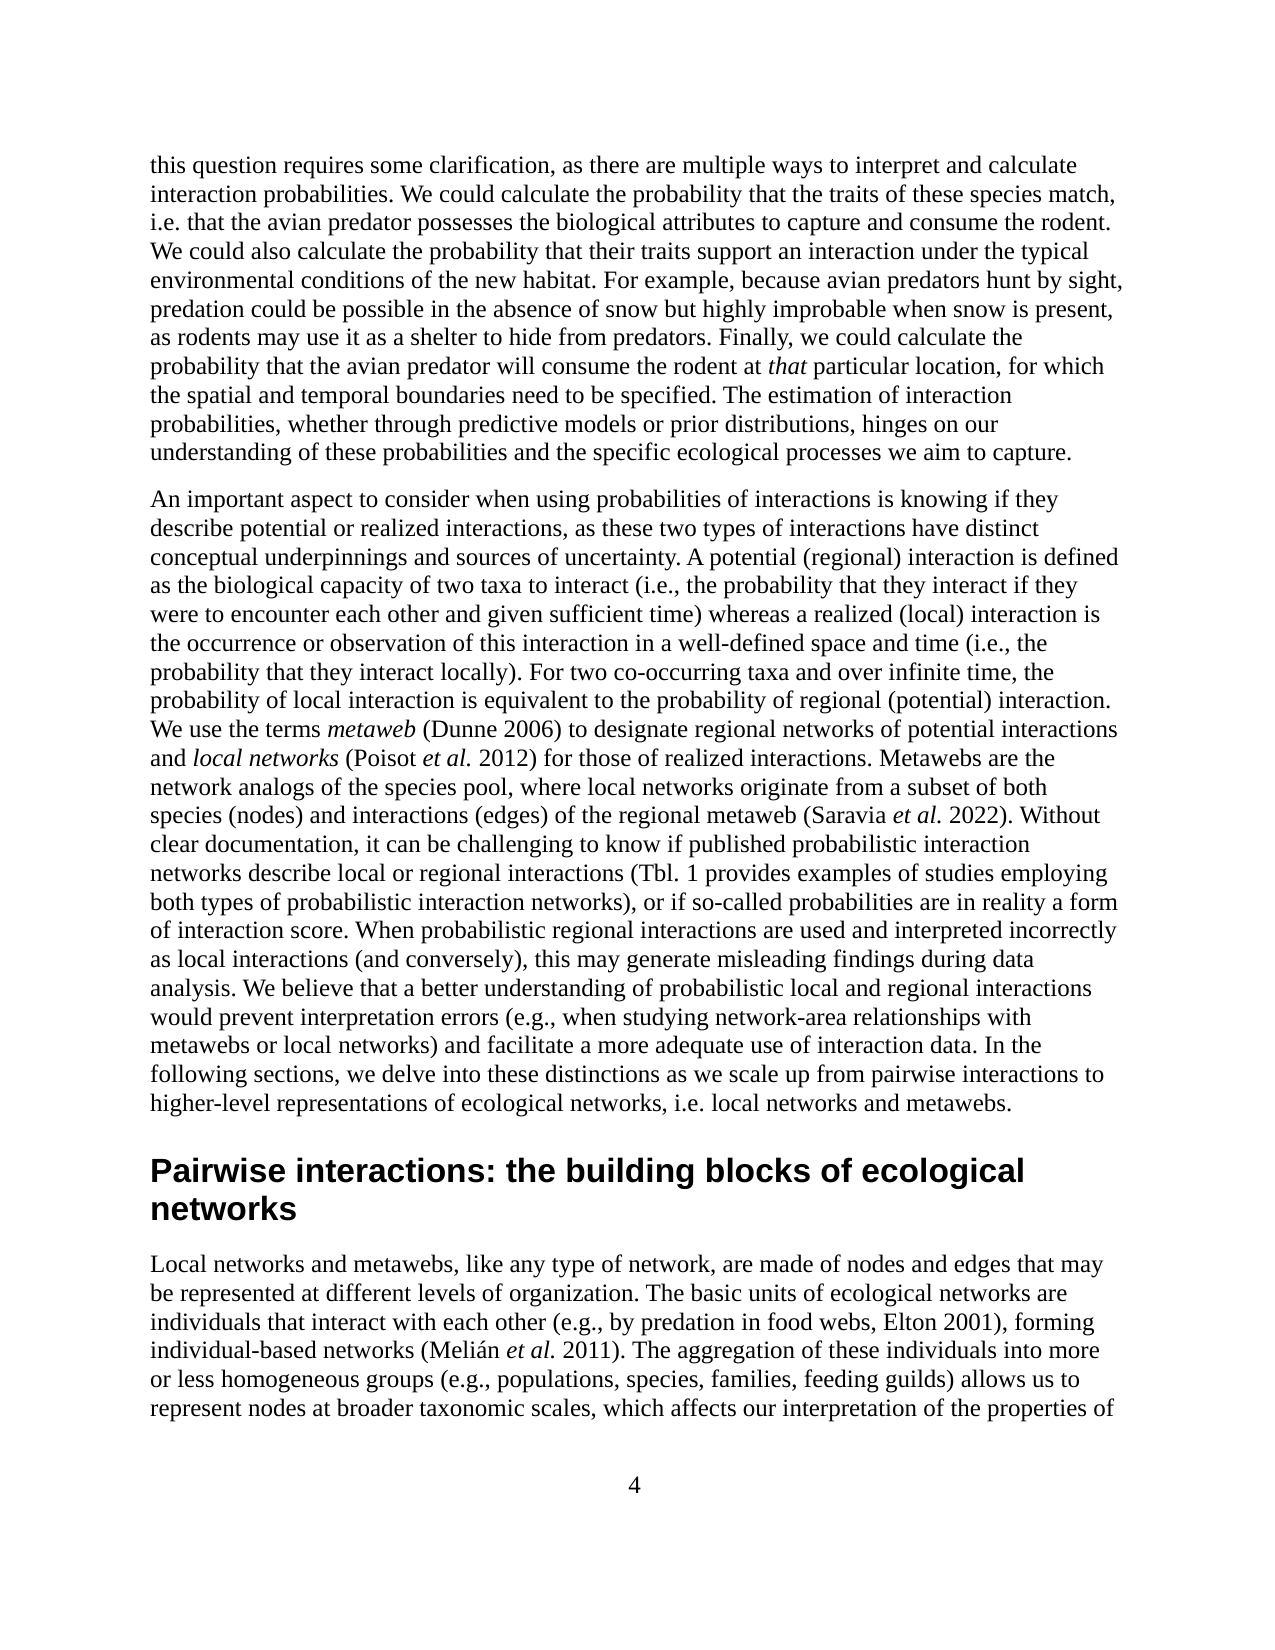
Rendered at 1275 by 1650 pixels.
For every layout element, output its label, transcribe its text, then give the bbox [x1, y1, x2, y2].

text An important aspect to consider when using probabilities of interactions is knowing if they describe potential or realized interactions, as these two types of interactions have distinct conceptual underpinnings and sources of uncertainty. A potential (regional) interaction is defined as the biological capacity of two taxa to interact (i.e., the probability that they interact if they were to encounter each other and given sufficient time) whereas a realized (local) interaction is the occurrence or observation of this interaction in a well-defined space and time (i.e., the probability that they interact locally). For two co-occurring taxa and over infinite time, the probability of local interaction is equivalent to the probability of regional (potential) interaction. We use the terms metaweb (Dunne 2006) to designate regional networks of potential interactions and local networks (Poisot et al. 2012) for those of realized interactions. Metawebs are the network analogs of the species pool, where local networks originate from a subset of both species (nodes) and interactions (edges) of the regional metaweb (Saravia et al. 2022). Without clear documentation, it can be challenging to know if published probabilistic interaction networks describe local or regional interactions (Tbl. 1 provides examples of studies employing both types of probabilistic interaction networks), or if so-called probabilities are in reality a form of interaction score. When probabilistic regional interactions are used and interpreted incorrectly as local interactions (and conversely), this may generate misleading findings during data analysis. We believe that a better understanding of probabilistic local and regional interactions would prevent interpretation errors (e.g., when studying network-area relationships with metawebs or local networks) and facilitate a more adequate use of interaction data. In the following sections, we delve into these distinctions as we scale up from pairwise interactions to higher-level representations of ecological networks, i.e. local networks and metawebs. [150, 484, 1125, 1117]
subtitle Pairwise interactions: the building blocks of ecological networks [150, 1151, 1125, 1228]
text Local networks and metawebs, like any type of network, are made of nodes and edges that may be represented at different levels of organization. The basic units of ecological networks are individuals that interact with each other (e.g., by predation in food webs, Elton 2001), forming individual-based networks (Melián et al. 2011). The aggregation of these individuals into more or less homogeneous groups (e.g., populations, species, families, feeding guilds) allows us to represent nodes at broader taxonomic scales, which affects our interpretation of the properties of [150, 1249, 1125, 1422]
text this question requires some clarification, as there are multiple ways to interpret and calculate interaction probabilities. We could calculate the probability that the traits of these species match, i.e. that the avian predator possesses the biological attributes to capture and consume the rodent. We could also calculate the probability that their traits support an interaction under the typical environmental conditions of the new habitat. For example, because avian predators hunt by sight, predation could be possible in the absence of snow but highly improbable when snow is present, as rodents may use it as a shelter to hide from predators. Finally, we could calculate the probability that the avian predator will consume the rodent at that particular location, for which the spatial and temporal boundaries need to be specified. The estimation of interaction probabilities, whether through predictive models or prior distributions, hinges on our understanding of these probabilities and the specific ecological processes we aim to capture. [150, 150, 1125, 466]
